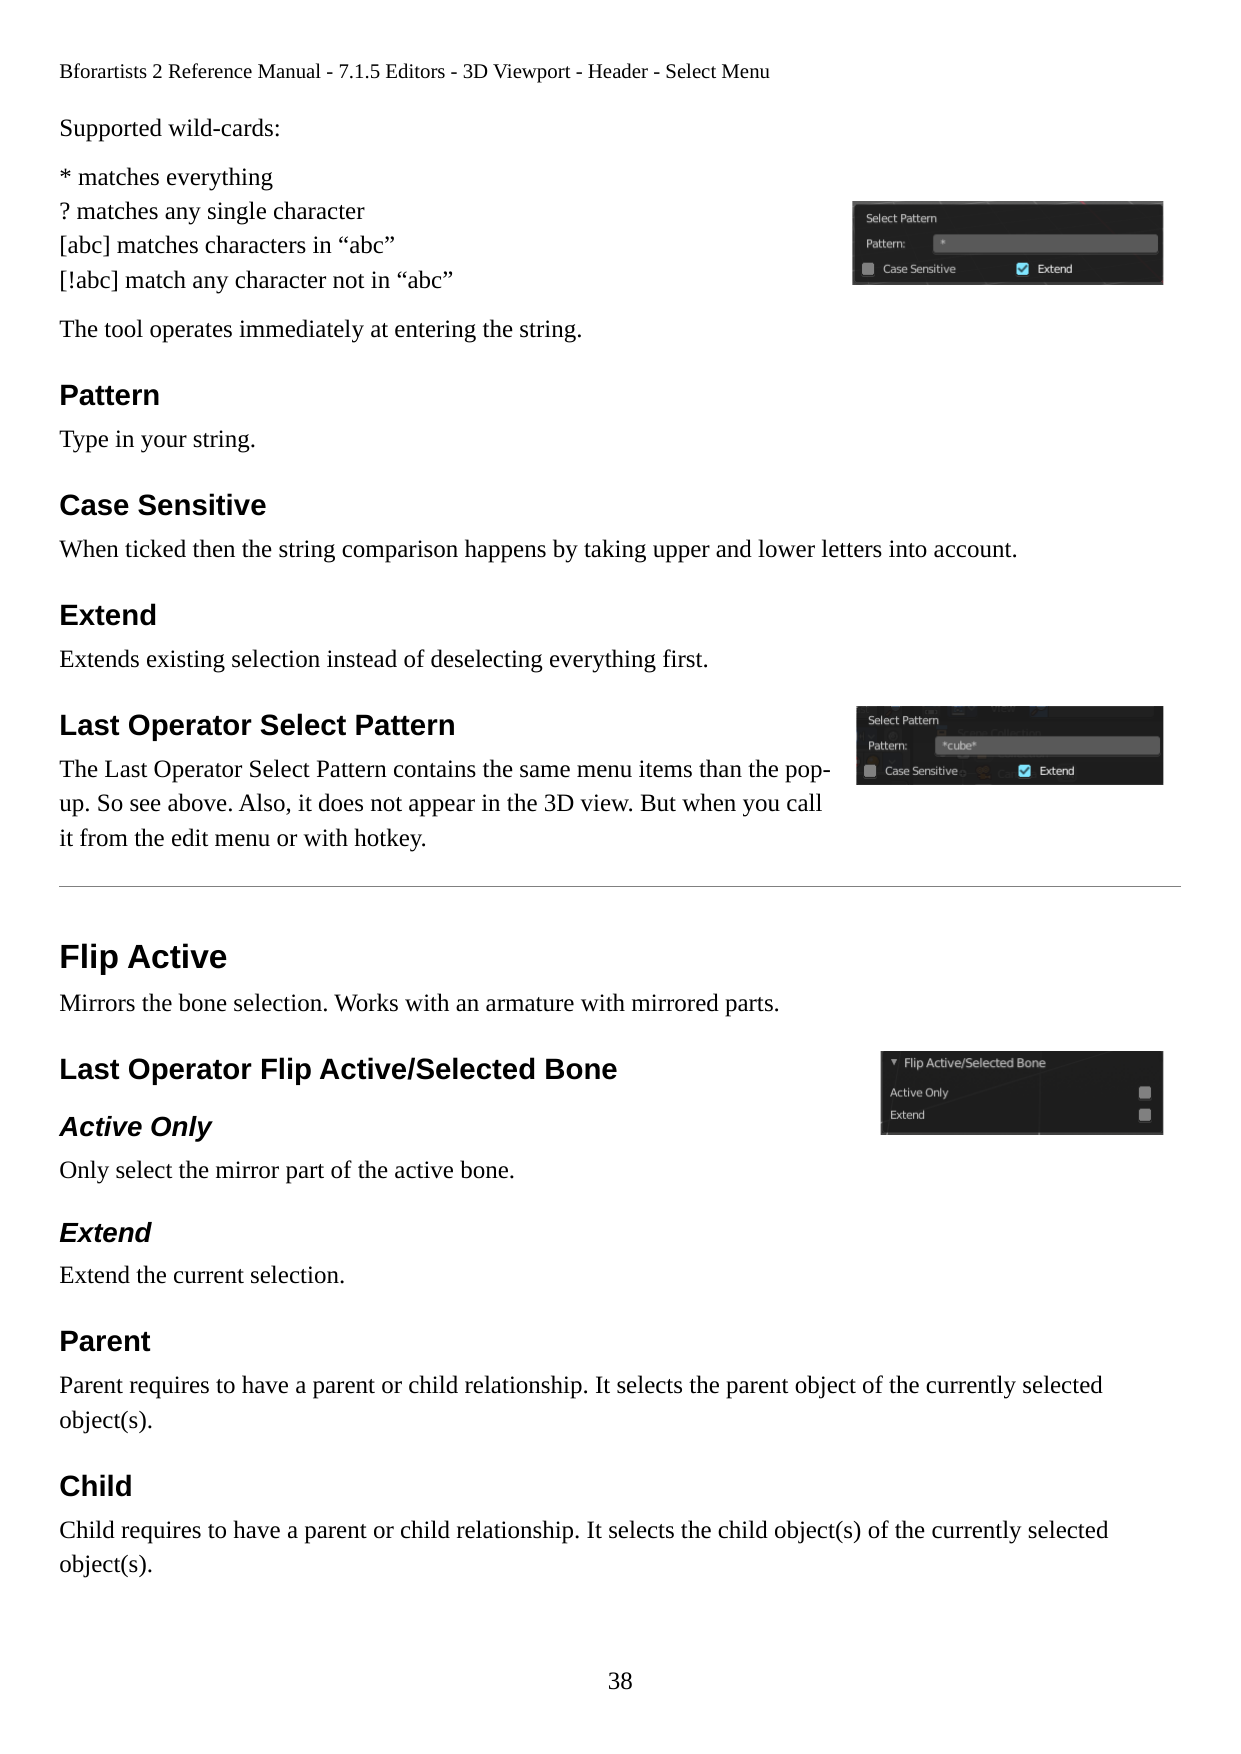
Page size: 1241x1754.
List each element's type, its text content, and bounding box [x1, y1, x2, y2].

picture [856, 706, 1164, 785]
text Extends existing selection instead of deselecting everything first. [59, 644, 1181, 673]
subtitle Flip Active [59, 937, 1181, 975]
subtitle [1164, 707, 1181, 741]
text When ticked then the string comparison happens by taking upper and lower letters into account. [59, 534, 1181, 563]
text Parent requires to have a parent or child relationship. It selects the parent object of the currently selected object(s). [59, 1371, 1181, 1434]
subtitle Case Sensitive [59, 488, 1181, 521]
subtitle Last Operator Select Pattern [59, 707, 856, 741]
text The tool operates immediately at entering the string. [59, 314, 1181, 343]
subtitle Extend [59, 1216, 1181, 1248]
subtitle Active Only [59, 1110, 1181, 1142]
picture [880, 1051, 1164, 1135]
text * matches everything ? matches any single character [abc] matches characters in “abc” [!abc] match any character not in “abc” [59, 162, 1181, 294]
picture [852, 201, 1164, 285]
subtitle Child [59, 1469, 1181, 1502]
subtitle Last Operator Flip Active/Selected Bone [59, 1052, 880, 1085]
text The Last Operator Select Pattern contains the same menu items than the pop-up. So see above. Also, it does not appear in the 3D view. But when you call it from the edit menu or with hotkey. [59, 754, 1181, 851]
text Extend the current selection. [59, 1261, 1181, 1289]
text Supported wild-cards: [59, 113, 1181, 141]
subtitle Extend [59, 598, 1181, 631]
text Mirrors the bone selection. Works with an armature with mirrored parts. [59, 988, 1181, 1017]
subtitle Parent [59, 1324, 1181, 1358]
text Only select the mirror part of the active bone. [59, 1155, 1181, 1183]
subtitle Pattern [59, 378, 1181, 412]
text Type in your string. [59, 424, 1181, 453]
text Child requires to have a parent or child relationship. It selects the child object(s) of the currently selected object(s). [59, 1515, 1181, 1578]
